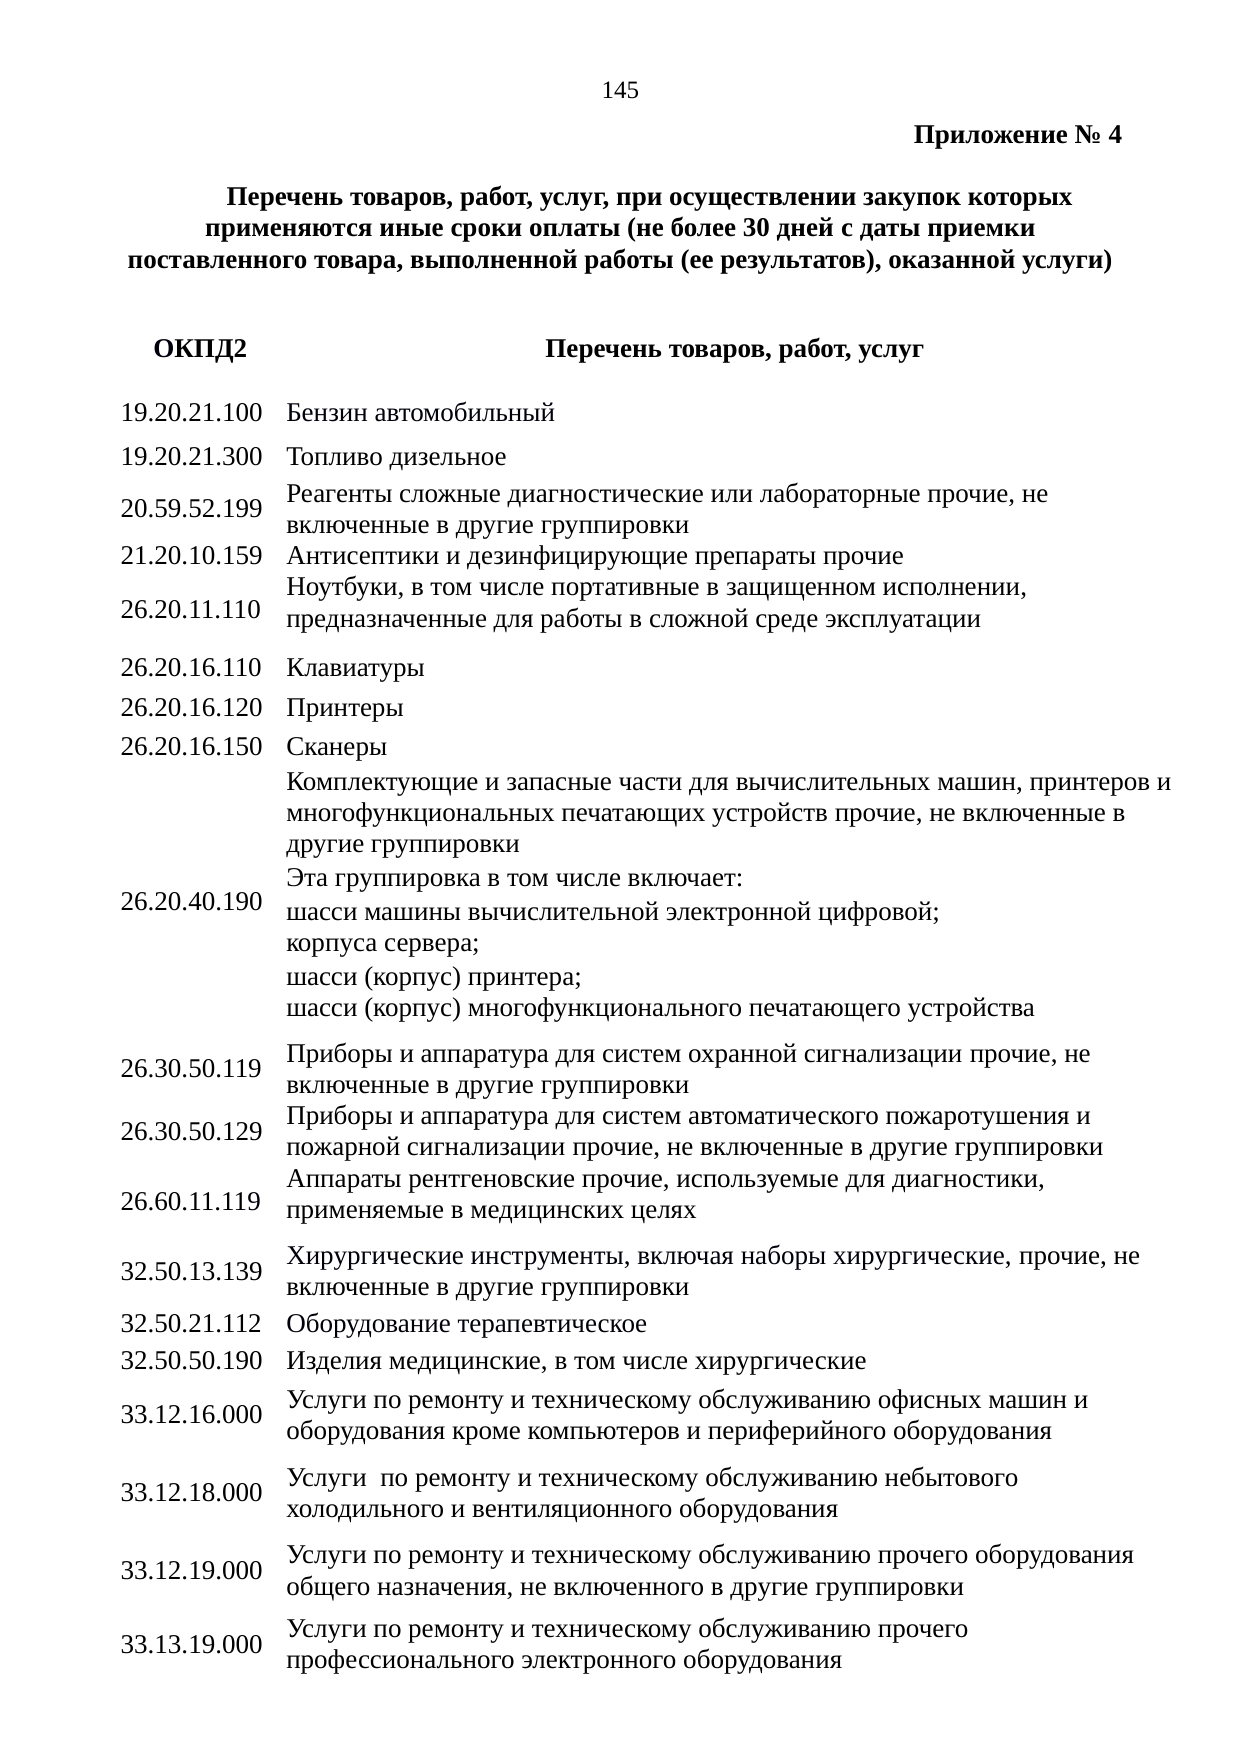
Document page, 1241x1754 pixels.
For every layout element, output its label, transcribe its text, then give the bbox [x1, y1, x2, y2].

table_cell Клавиатуры [283, 648, 1186, 687]
table_cell 33.13.19.000 [117, 1609, 283, 1679]
table_cell 19.20.21.100 [117, 390, 283, 435]
table_cell 21.20.10.159 [117, 539, 283, 571]
table_cell Бензин автомобильный [283, 390, 1186, 435]
table_cell 33.12.16.000 [117, 1375, 283, 1453]
table_cell Хирургические инструменты, включая наборы хирургические, прочие, не включенные в другие группировки [283, 1239, 1186, 1301]
table_cell 20.59.52.199 [117, 477, 283, 539]
table_cell Приборы и аппаратура для систем автоматического пожаротушения и пожарной сигнализации прочие, не включенные в другие группировки [283, 1099, 1186, 1161]
table_cell Изделия медицинские, в том числе хирургические [283, 1344, 1186, 1375]
table_cell Оборудование терапевтическое [283, 1301, 1186, 1344]
table_cell Топливо дизельное [283, 435, 1186, 477]
table_cell 26.20.40.190 [117, 765, 283, 1037]
table_cell Антисептики и дезинфицирующие препараты прочие [283, 539, 1186, 571]
table_cell Сканеры [283, 727, 1186, 765]
table_cell Услуги по ремонту и техническому обслуживанию офисных машин и оборудования кроме компьютеров и периферийного оборудования [283, 1375, 1186, 1453]
text Приложение № 4 [118, 118, 1122, 149]
table_header ОКПД2 [117, 305, 283, 389]
text Перечень товаров, работ, услуг, при осуществлении закупок которых применяются иные сроки оплаты (не более 30 дней с даты приемки поставленного товара, выполненной работы (ее результатов), оказанной услуги) [118, 180, 1122, 274]
table_cell 32.50.13.139 [117, 1239, 283, 1301]
table_cell 33.12.19.000 [117, 1531, 283, 1608]
table_cell 26.30.50.129 [117, 1099, 283, 1161]
table_cell 26.60.11.119 [117, 1161, 283, 1239]
table_cell 26.20.16.110 [117, 648, 283, 687]
table_cell Комплектующие и запасные части для вычислительных машин, принтеров и многофункциональных печатающих устройств прочие, не включенные в другие группировки Эта группировка в том числе включает: шасси машины вычислительной электронной цифровой; корпуса сервера; шасси (корпус) принтера; шасси (корпус) многофункционального печатающего устройства [283, 765, 1186, 1037]
table_cell 26.20.16.120 [117, 687, 283, 727]
table_cell 26.30.50.119 [117, 1037, 283, 1099]
table_cell Аппараты рентгеновские прочие, используемые для диагностики, применяемые в медицинских целях [283, 1161, 1186, 1239]
table_cell Приборы и аппаратура для систем охранной сигнализации прочие, не включенные в другие группировки [283, 1037, 1186, 1099]
table_cell Принтеры [283, 687, 1186, 727]
table_cell 33.12.18.000 [117, 1453, 283, 1531]
table_cell Услуги по ремонту и техническому обслуживанию прочего оборудования общего назначения, не включенного в другие группировки [283, 1531, 1186, 1608]
table_cell 32.50.50.190 [117, 1344, 283, 1375]
table_cell 32.50.21.112 [117, 1301, 283, 1344]
table_cell 26.20.16.150 [117, 727, 283, 765]
table_cell Ноутбуки, в том числе портативные в защищенном исполнении, предназначенные для работы в сложной среде эксплуатации [283, 571, 1186, 647]
table_header Перечень товаров, работ, услуг [283, 305, 1186, 389]
table_cell 26.20.11.110 [117, 571, 283, 647]
table_cell Услуги по ремонту и техническому обслуживанию прочего профессионального электронного оборудования [283, 1609, 1186, 1679]
table_cell Услуги по ремонту и техническому обслуживанию небытового холодильного и вентиляционного оборудования [283, 1453, 1186, 1531]
table_cell 19.20.21.300 [117, 435, 283, 477]
table_cell Реагенты сложные диагностические или лабораторные прочие, не включенные в другие группировки [283, 477, 1186, 539]
